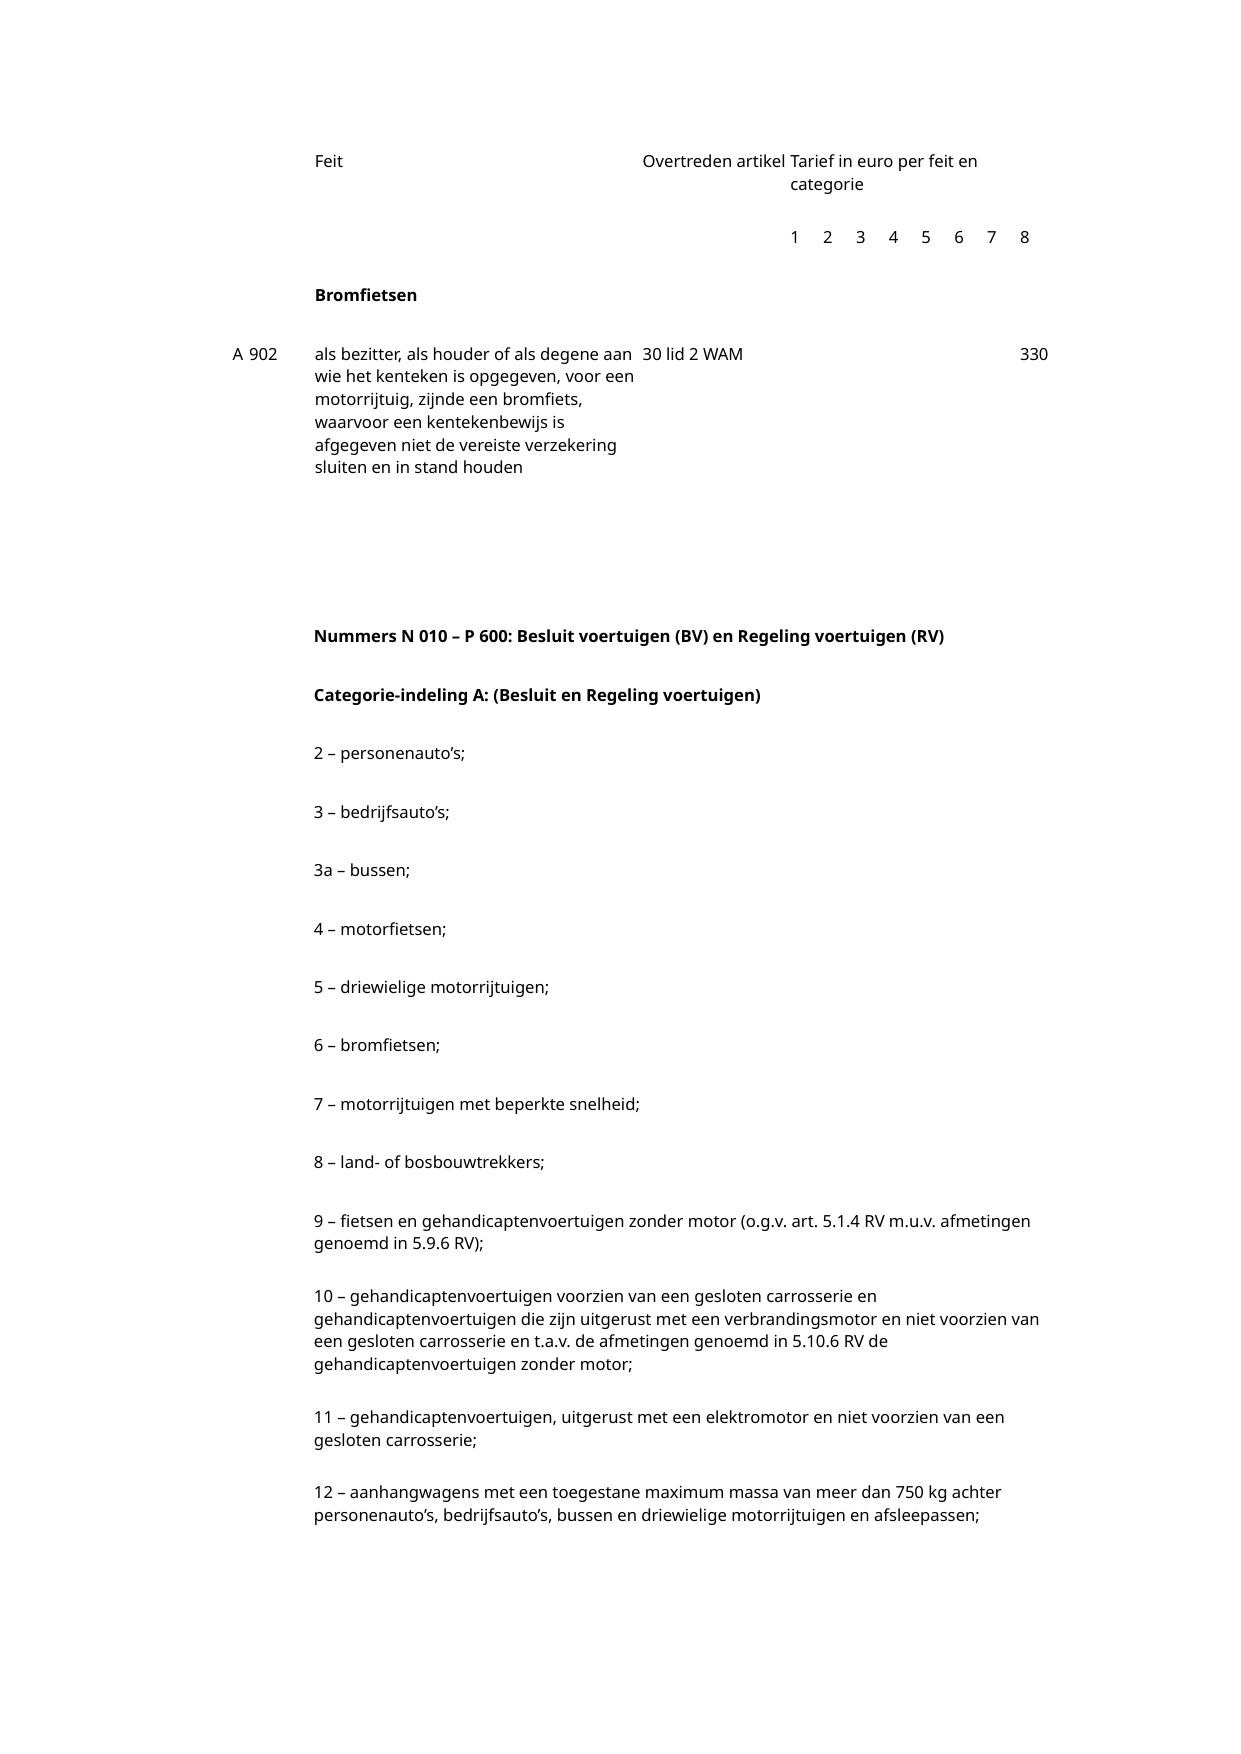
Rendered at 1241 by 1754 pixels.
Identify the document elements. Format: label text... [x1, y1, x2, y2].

table_cell 2 – personenauto’s; [314, 742, 1053, 800]
table_cell 2 [823, 225, 856, 284]
table_cell [282, 342, 314, 508]
table_cell [856, 342, 888, 508]
table_cell [233, 742, 249, 800]
table_cell [233, 1209, 249, 1285]
table_header [282, 150, 314, 225]
table_cell [281, 1406, 314, 1481]
table_cell 11 – gehandicaptenvoertuigen, uitgerust met een elektromotor en niet voorzien van een gesloten carrosserie; [314, 1406, 1053, 1481]
table_header [233, 625, 249, 683]
table_cell [921, 342, 954, 508]
table_cell 902 [249, 342, 282, 508]
table_cell [987, 284, 1020, 342]
table_cell A [233, 342, 249, 508]
table_cell [233, 284, 249, 342]
table_cell 5 – driewielige motorrijtuigen; [314, 976, 1053, 1034]
table_cell [281, 976, 314, 1034]
table_cell [954, 284, 987, 342]
table_cell 8 [1020, 225, 1053, 284]
table_cell Categorie-indeling A: (Besluit en Regeling voertuigen) [314, 683, 1053, 742]
table_cell [249, 859, 281, 917]
table_cell [249, 683, 281, 742]
table_cell 8 – land- of bosbouwtrekkers; [314, 1151, 1053, 1209]
table_cell [823, 342, 856, 508]
table_cell 9 – fietsen en gehandicaptenvoertuigen zonder motor (o.g.v. art. 5.1.4 RV m.u.v. afmetingen genoemd in 5.9.6 RV); [314, 1209, 1053, 1285]
table_cell [281, 1034, 314, 1092]
table_header Nummers N 010 – P 600: Besluit voertuigen (BV) en Regeling voertuigen (RV) [314, 625, 1053, 683]
table_cell 7 – motorrijtuigen met beperkte snelheid; [314, 1093, 1053, 1151]
table_cell [921, 284, 954, 342]
table_header Overtreden artikel [643, 150, 790, 225]
table_cell [233, 1481, 249, 1556]
table_cell [249, 800, 281, 859]
table_cell [281, 683, 314, 742]
table_cell [281, 1093, 314, 1151]
table_cell [233, 917, 249, 976]
table_cell [233, 1093, 249, 1151]
table_cell [233, 976, 249, 1034]
table_cell 30 lid 2 WAM [643, 342, 790, 508]
table_cell [889, 342, 921, 508]
table_cell [249, 742, 281, 800]
table_cell Bromfietsen [315, 284, 642, 342]
table_header [249, 150, 282, 225]
table_cell [249, 225, 282, 284]
table_cell [281, 859, 314, 917]
table_header [233, 150, 249, 225]
table_cell [823, 284, 856, 342]
table_cell [249, 1151, 281, 1209]
table_cell [233, 1151, 249, 1209]
table_cell [249, 1209, 281, 1285]
table_header [281, 625, 314, 683]
table_cell [249, 1406, 281, 1481]
table_cell 6 – bromfietsen; [314, 1034, 1053, 1092]
table_cell [315, 225, 642, 284]
table_cell [281, 800, 314, 859]
table_cell [233, 1285, 249, 1406]
table_cell [233, 225, 249, 284]
table_cell [1020, 284, 1053, 342]
table_cell 6 [954, 225, 987, 284]
table_cell [643, 284, 790, 342]
table_cell 5 [921, 225, 954, 284]
table_cell [281, 1151, 314, 1209]
table_cell [954, 342, 987, 508]
table_cell 10 – gehandicaptenvoertuigen voorzien van een gesloten carrosserie en gehandicaptenvoertuigen die zijn uitgerust met een verbrandingsmotor en niet voorzien van een gesloten carrosserie en t.a.v. de afmetingen genoemd in 5.10.6 RV de gehandicaptenvoertuigen zonder motor; [314, 1285, 1053, 1406]
table_cell [790, 284, 823, 342]
table_cell [233, 683, 249, 742]
table_cell 3a – bussen; [314, 859, 1053, 917]
table_cell [233, 1406, 249, 1481]
table_cell [281, 1481, 314, 1556]
table_cell 330 [1020, 342, 1053, 508]
table_cell [282, 284, 314, 342]
table_cell 4 [889, 225, 921, 284]
table_cell [790, 342, 823, 508]
table_cell [249, 284, 282, 342]
table_cell [233, 859, 249, 917]
table_cell [889, 284, 921, 342]
table_cell [281, 1209, 314, 1285]
table_cell [281, 1285, 314, 1406]
table_cell [249, 1481, 281, 1556]
table_cell [987, 342, 1020, 508]
table_cell 1 [790, 225, 823, 284]
table_cell [643, 225, 790, 284]
table_header [249, 625, 281, 683]
table_cell [249, 1093, 281, 1151]
table_cell [249, 1034, 281, 1092]
table_cell 3 – bedrijfsauto’s; [314, 800, 1053, 859]
table_cell [249, 976, 281, 1034]
table_header Feit [315, 150, 642, 225]
table_cell [249, 917, 281, 976]
table_cell [233, 800, 249, 859]
table_cell 12 – aanhangwagens met een toegestane maximum massa van meer dan 750 kg achter personenauto’s, bedrijfsauto’s, bussen en driewielige motorrijtuigen en afsleepassen; [314, 1481, 1053, 1556]
table_cell [281, 917, 314, 976]
table_cell [281, 742, 314, 800]
table_cell [233, 1034, 249, 1092]
table_cell 7 [987, 225, 1020, 284]
table_cell [249, 1285, 281, 1406]
table_cell [856, 284, 888, 342]
table_cell als bezitter, als houder of als degene aan wie het kenteken is opgegeven, voor een motorrijtuig, zijnde een bromfiets, waarvoor een kentekenbewijs is afgegeven niet de vereiste verzekering sluiten en in stand houden [315, 342, 642, 508]
table_header Tarief in euro per feit en categorie [790, 150, 1053, 225]
table_cell [282, 225, 314, 284]
table_cell 3 [856, 225, 888, 284]
table_cell 4 – motorfietsen; [314, 917, 1053, 976]
